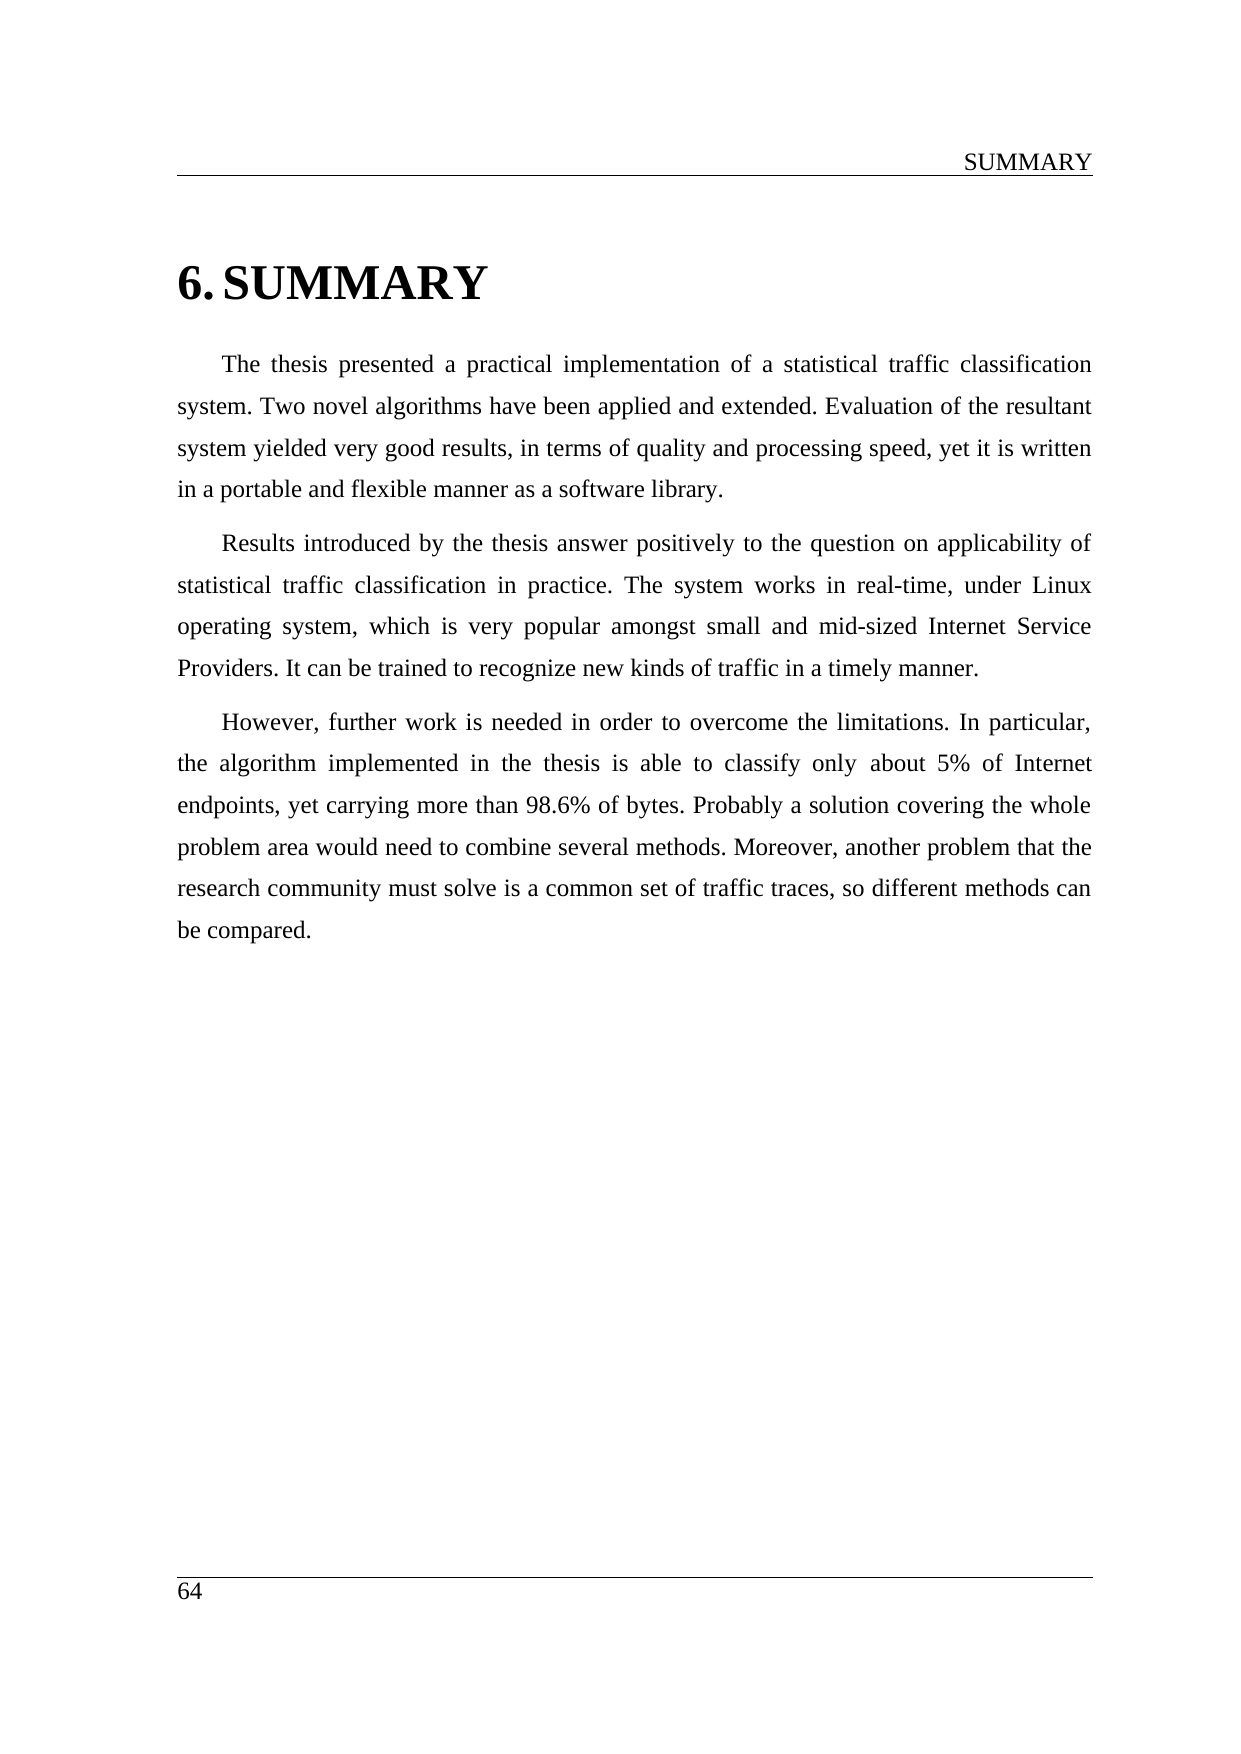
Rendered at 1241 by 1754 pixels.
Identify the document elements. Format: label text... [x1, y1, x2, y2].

text Results introduced by the thesis answer positively to the question on applicability of statistical traffic classification in practice. The system works in real-time, under Linux operating system, which is very popular amongst small and mid-sized Internet Service Providers. It can be trained to recognize new kinds of traffic in a timely manner. [177, 529, 1093, 682]
subtitle SUMMARY [177, 255, 1093, 310]
text The thesis presented a practical implementation of a statistical traffic classification system. Two novel algorithms have been applied and extended. Evaluation of the resultant system yielded very good results, in terms of quality and processing speed, yet it is written in a portable and flexible manner as a software library. [177, 351, 1093, 503]
text However, further work is needed in order to overcome the limitations. In particular, the algorithm implemented in the thesis is able to classify only about 5% of Internet endpoints, yet carrying more than 98.6% of bytes. Probably a solution covering the whole problem area would need to combine several methods. Moreover, another problem that the research community must solve is a common set of traffic traces, so different methods can be compared. [177, 708, 1093, 943]
